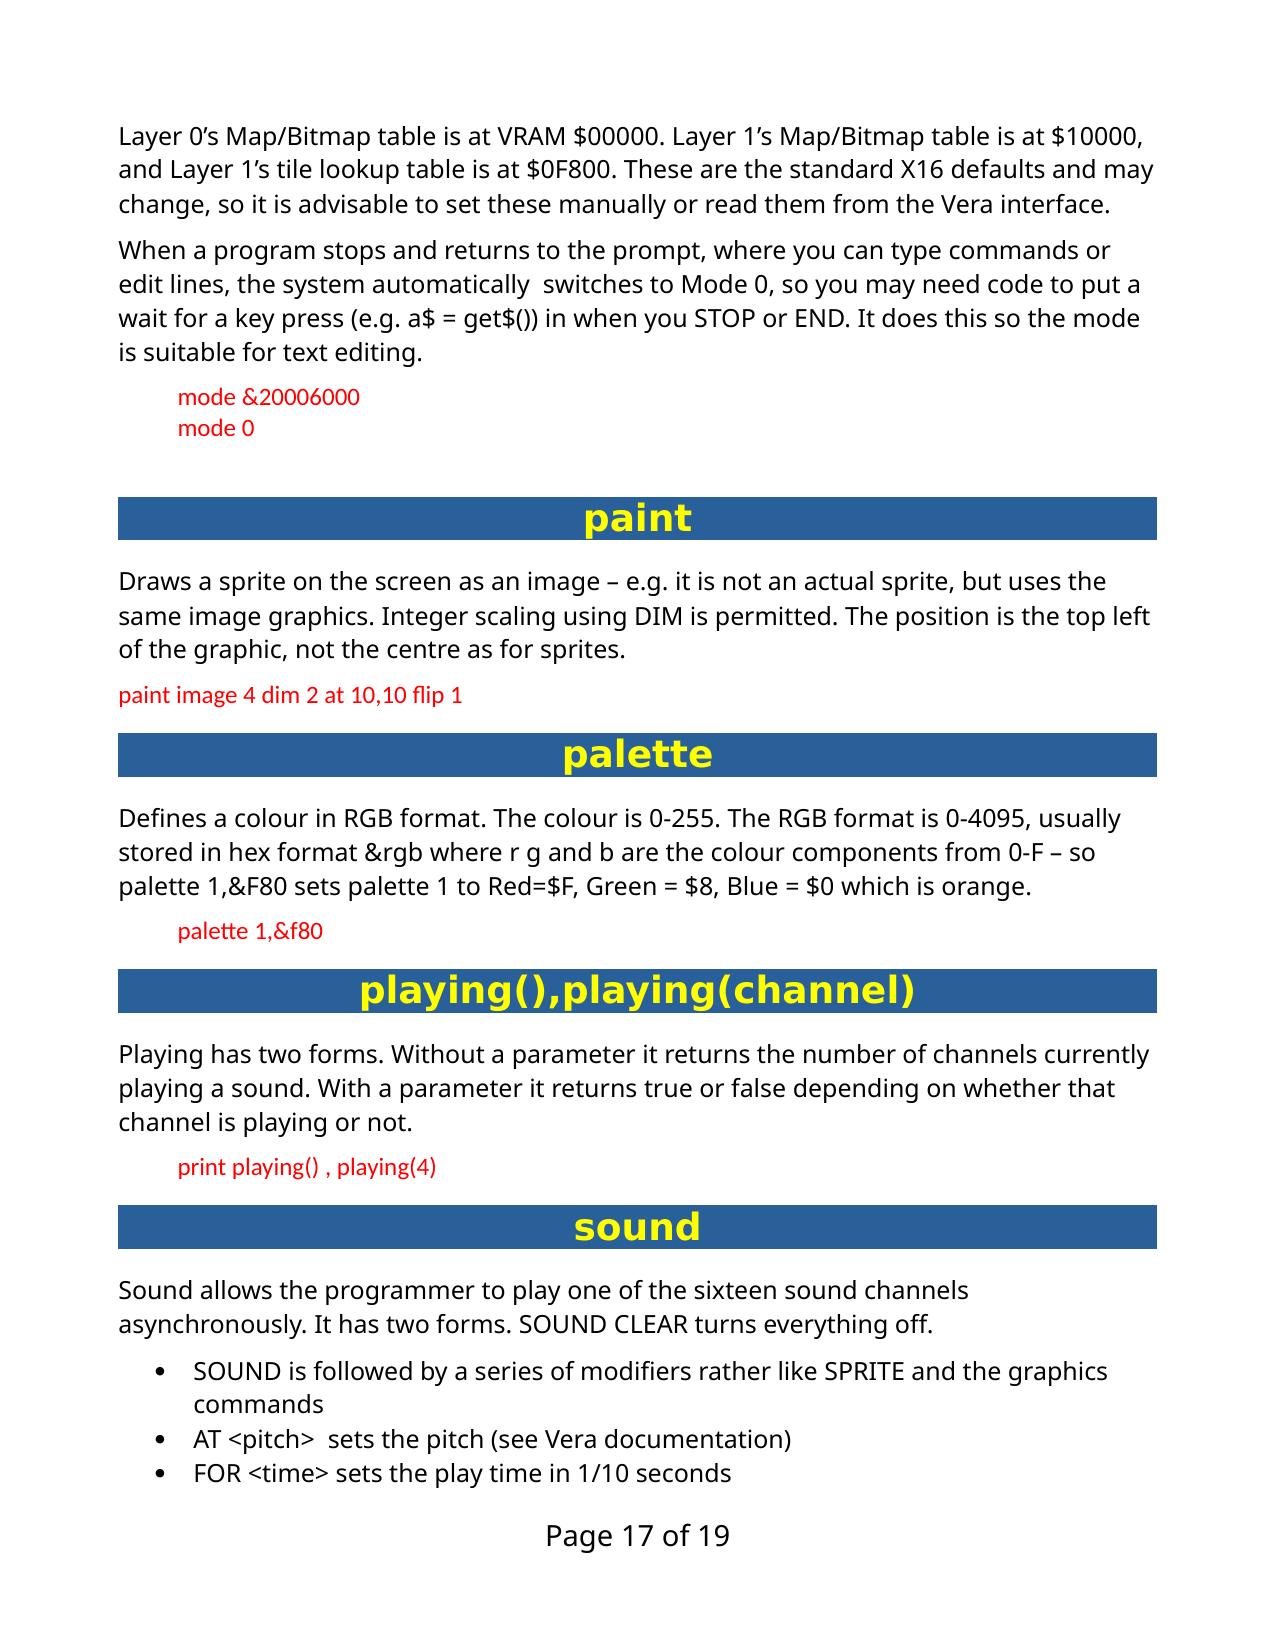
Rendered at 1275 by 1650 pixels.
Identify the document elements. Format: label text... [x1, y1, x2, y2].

text mode &20006000 [177, 382, 1157, 412]
text Playing has two forms. Without a parameter it returns the number of channels currently playing a sound. With a parameter it returns true or false depending on whether that channel is playing or not. [118, 1036, 1157, 1138]
text mode 0 [177, 412, 1157, 443]
text paint image 4 dim 2 at 10,10 flip 1 [118, 679, 1157, 709]
list AT <pitch> sets the pitch (see Vera documentation) [156, 1421, 1157, 1455]
list SOUND is followed by a series of modifiers rather like SPRITE and the graphics commands [156, 1353, 1157, 1421]
text palette 1,&f80 [177, 915, 1157, 945]
subtitle palette [118, 733, 1157, 777]
text Defines a colour in RGB format. The colour is 0-255. The RGB format is 0-4095, usually stored in hex format &rgb where r g and b are the colour components from 0-F – so palette 1,&F80 sets palette 1 to Red=$F, Green = $8, Blue = $0 which is orange. [118, 800, 1157, 902]
text When a program stops and returns to the prompt, where you can type commands or edit lines, the system automatically switches to Mode 0, so you may need code to put a wait for a key press (e.g. a$ = get$()) in when you STOP or END. It does this so the mode is suitable for text editing. [118, 233, 1157, 369]
text print playing() , playing(4) [177, 1151, 1157, 1182]
subtitle sound [118, 1205, 1157, 1249]
text Layer 0’s Map/Bitmap table is at VRAM $00000. Layer 1’s Map/Bitmap table is at $10000, and Layer 1’s tile lookup table is at $0F800. These are the standard X16 defaults and may change, so it is advisable to set these manually or read them from the Vera interface. [118, 118, 1157, 220]
subtitle paint [118, 497, 1157, 540]
text Draws a sprite on the screen as an image – e.g. it is not an actual sprite, but uses the same image graphics. Integer scaling using DIM is permitted. The position is the top left of the graphic, not the centre as for sprites. [118, 564, 1157, 666]
text Sound allows the programmer to play one of the sixteen sound channels asynchronously. It has two forms. SOUND CLEAR turns everything off. [118, 1272, 1157, 1341]
subtitle playing(),playing(channel) [118, 969, 1157, 1013]
list FOR <time> sets the play time in 1/10 seconds [156, 1455, 1157, 1489]
